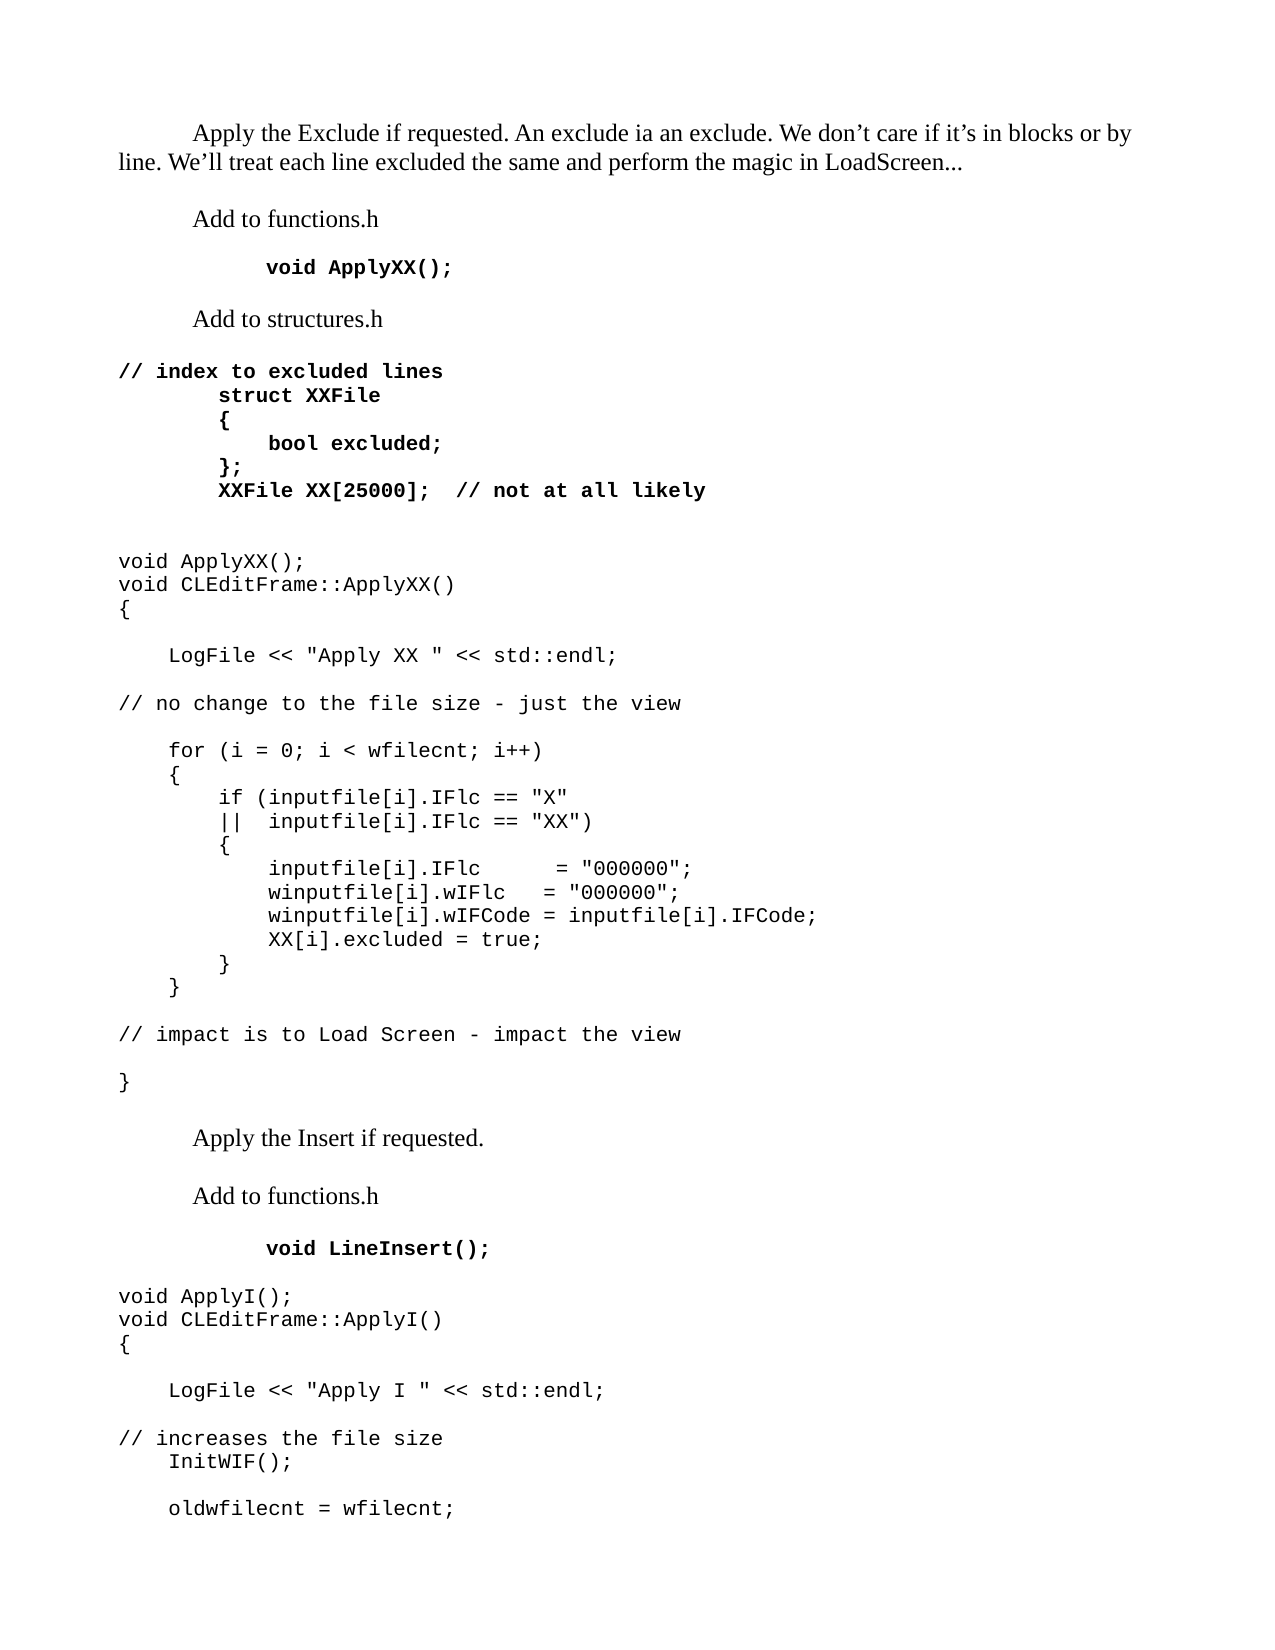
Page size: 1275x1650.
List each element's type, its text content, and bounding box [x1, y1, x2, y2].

text InitWIF(); [118, 1451, 1157, 1475]
text } [118, 953, 1157, 976]
text XXFile XX[25000]; // not at all likely [118, 480, 1157, 503]
text { [118, 598, 1157, 622]
text // increases the file size [118, 1427, 1157, 1451]
text struct XXFile [118, 385, 1157, 409]
text Apply the Exclude if requested. An exclude ia an exclude. We don’t care if it’s in blocks or by line. We’ll treat each line excluded the same and perform the magic in LoadScreen... [118, 118, 1157, 176]
text LogFile << "Apply XX " << std::endl; [118, 645, 1157, 669]
text oldwfilecnt = wfilecnt; [118, 1498, 1157, 1522]
text { [118, 409, 1157, 432]
text }; [118, 456, 1157, 480]
text if (inputfile[i].IFlc == "X" [118, 787, 1157, 811]
text XX[i].excluded = true; [118, 929, 1157, 953]
text void ApplyI(); [118, 1286, 1157, 1309]
text void ApplyXX(); [118, 257, 1157, 280]
text { [118, 763, 1157, 787]
text inputfile[i].IFlc = "000000"; [118, 858, 1157, 882]
text bool excluded; [118, 432, 1157, 456]
text Apply the Insert if requested. [118, 1123, 1157, 1152]
text { [118, 1333, 1157, 1357]
text winputfile[i].wIFlc = "000000"; [118, 882, 1157, 905]
text } [118, 1071, 1157, 1094]
text void CLEditFrame::ApplyI() [118, 1309, 1157, 1333]
text LogFile << "Apply I " << std::endl; [118, 1380, 1157, 1404]
text || inputfile[i].IFlc == "XX") [118, 811, 1157, 834]
text { [118, 834, 1157, 858]
text // no change to the file size - just the view [118, 693, 1157, 716]
text // index to excluded lines [118, 362, 1157, 385]
text // impact is to Load Screen - impact the view [118, 1024, 1157, 1047]
text void ApplyXX(); [118, 551, 1157, 574]
text Add to functions.h [118, 1181, 1157, 1209]
text Add to functions.h [118, 204, 1157, 233]
text Add to structures.h [118, 304, 1157, 333]
text winputfile[i].wIFCode = inputfile[i].IFCode; [118, 905, 1157, 929]
text for (i = 0; i < wfilecnt; i++) [118, 740, 1157, 763]
text void LineInsert(); [118, 1238, 1157, 1262]
text void CLEditFrame::ApplyXX() [118, 574, 1157, 598]
text } [118, 976, 1157, 1000]
